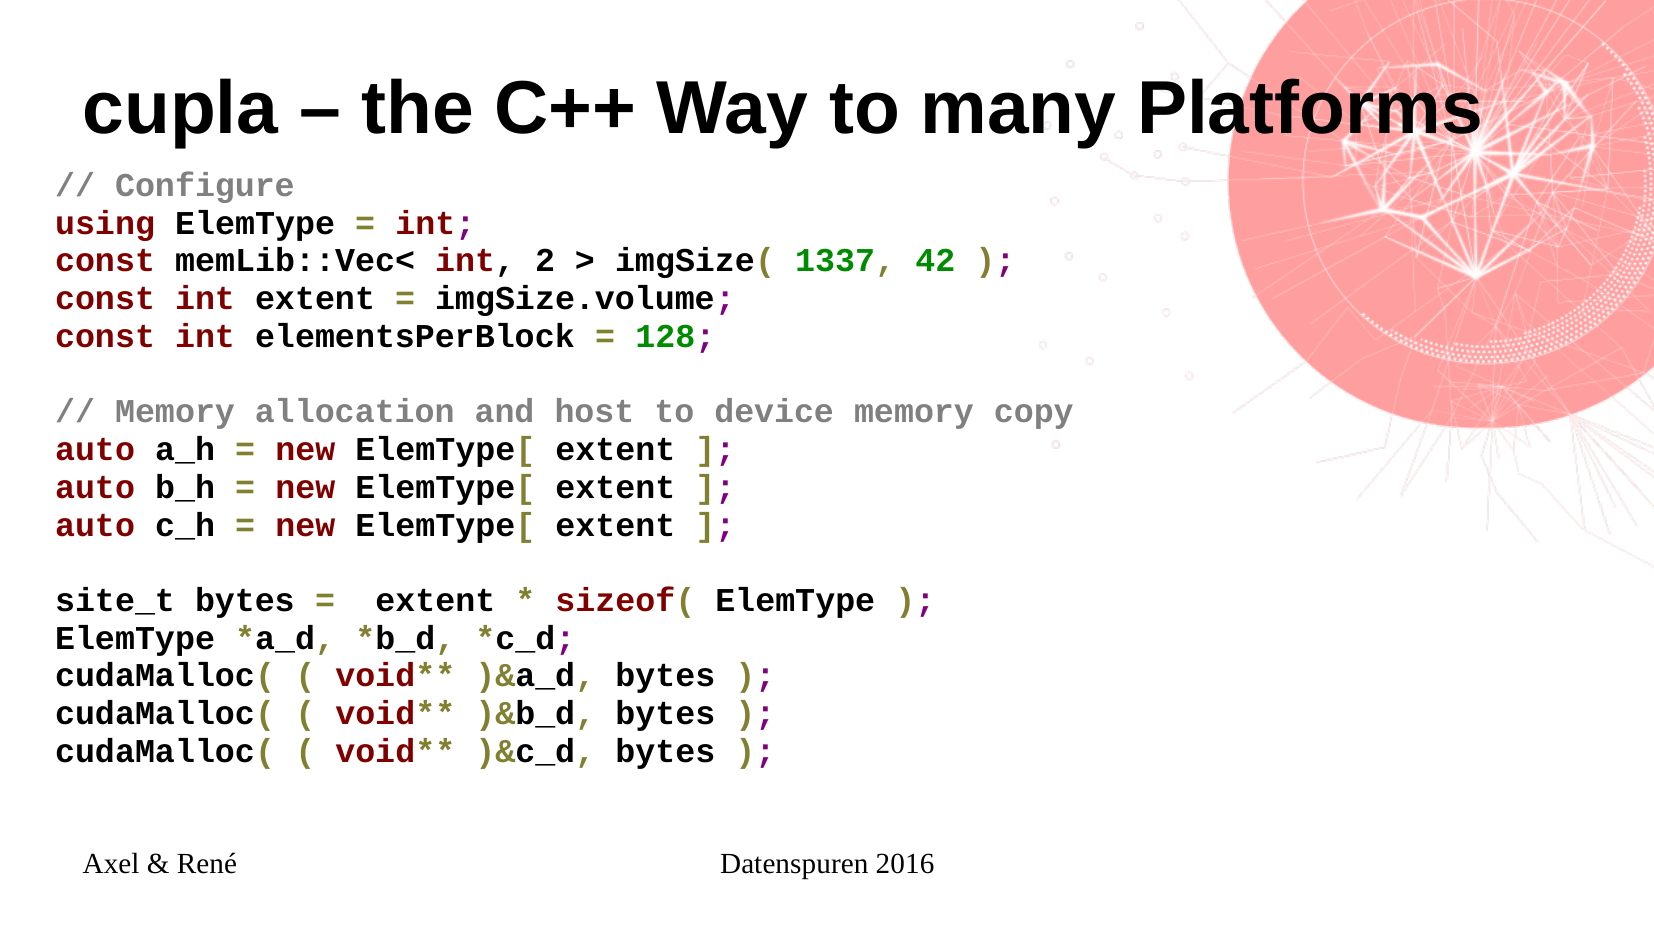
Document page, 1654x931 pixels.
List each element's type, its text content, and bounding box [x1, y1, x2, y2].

title cupla – the C++ Way to many Platforms [82, 65, 1571, 150]
text_box // Configure using ElemType = int; const memLib::Vec< int, 2 > imgSize( 1337, 42 ); const int extent = imgSize.volume; const int elementsPerBlock = 128; // Memory allocation and host to device memory copy auto a_h = new ElemType[ extent ]; auto b_h = new ElemType[ extent ]; auto c_h = new ElemType[ extent ]; site_t bytes = extent * sizeof( ElemType ); ElemType *a_d, *b_d, *c_d; cudaMalloc( ( void** )&a_d, bytes ); cudaMalloc( ( void** )&b_d, bytes ); cudaMalloc( ( void** )&c_d, bytes ); [40, 161, 1654, 931]
